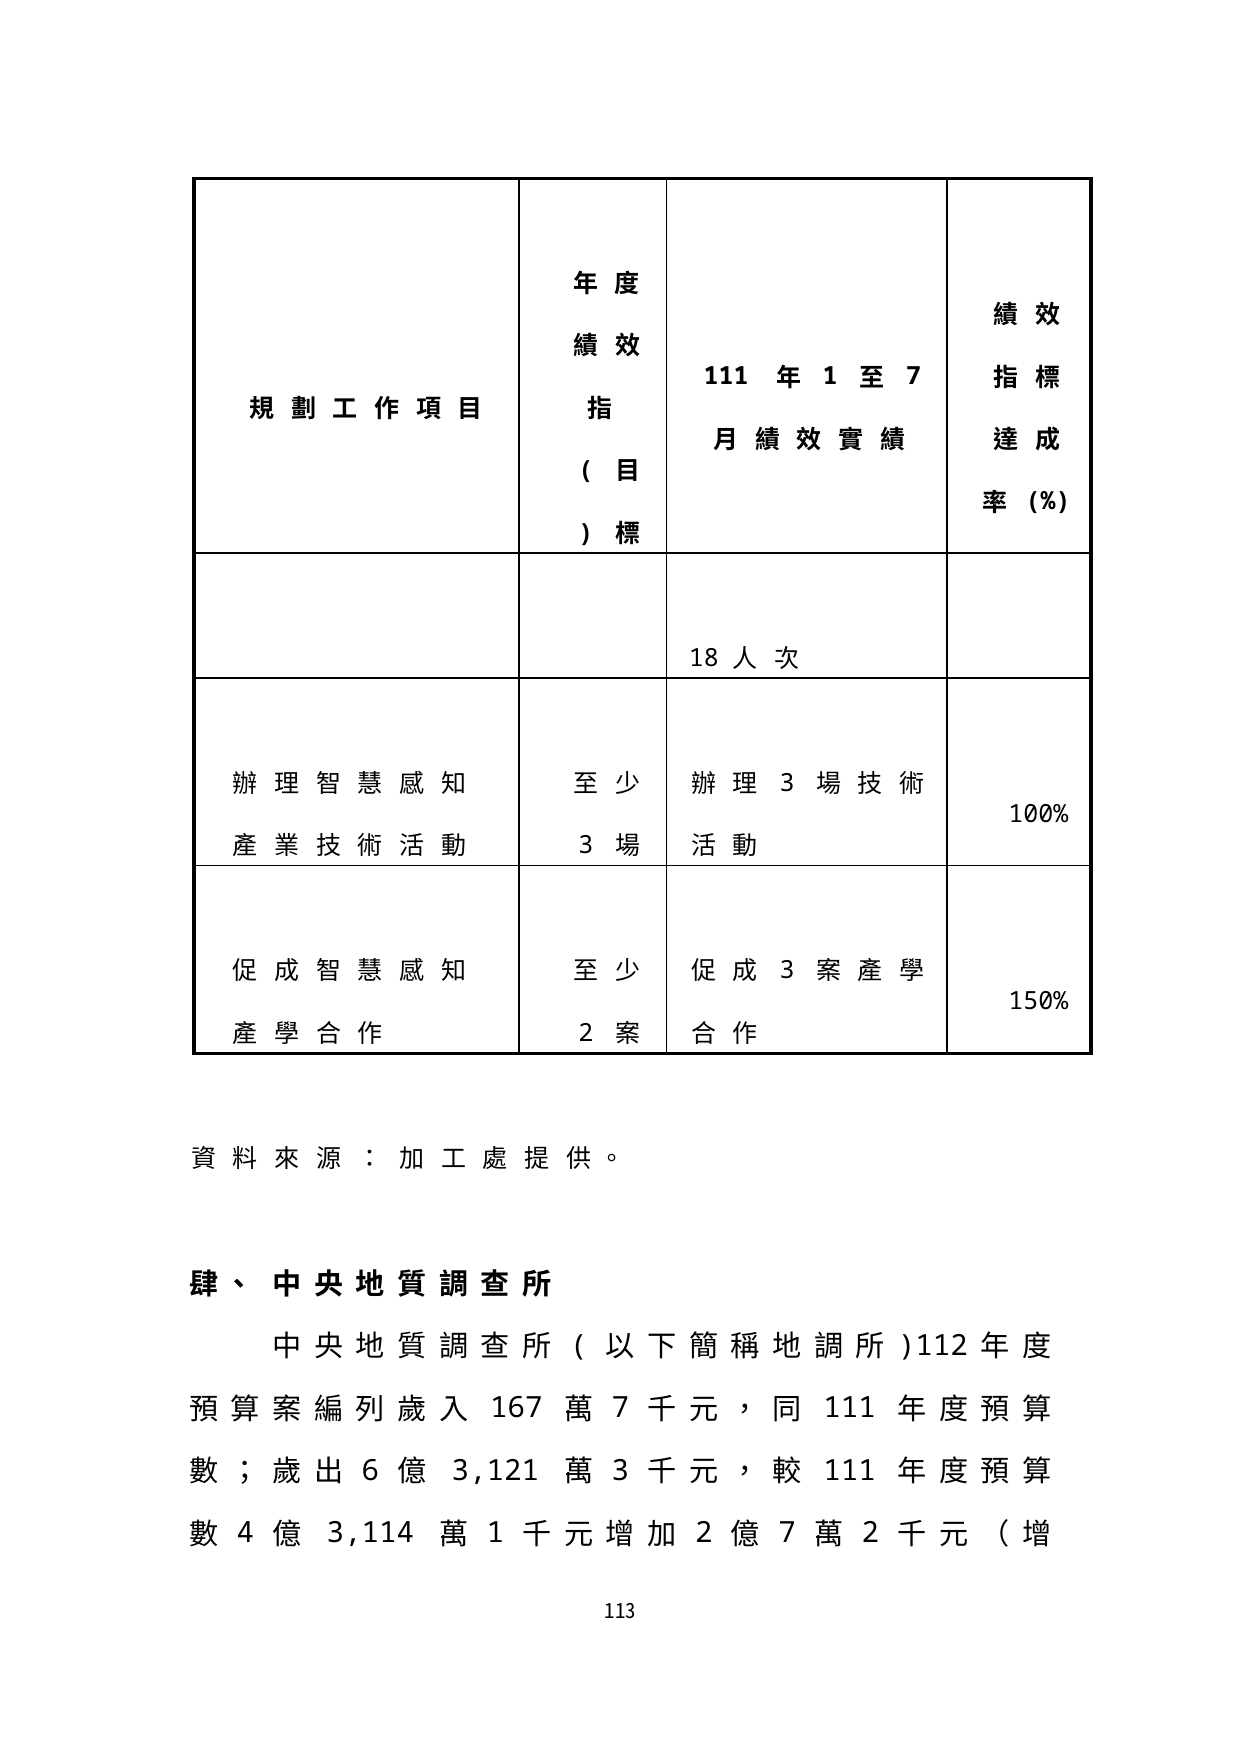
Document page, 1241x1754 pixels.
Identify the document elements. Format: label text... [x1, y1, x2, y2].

table_header 111年1至7月績效實績 [667, 180, 946, 552]
table_header 績效指標達成率(%) [948, 180, 1089, 552]
table_cell 至少3場 [520, 679, 666, 865]
table_header 年度績效指(目)標 [520, 180, 666, 552]
table_cell [948, 554, 1089, 677]
table_cell 促成智慧感知產學合作 [196, 866, 518, 1052]
table_cell 18人次 [667, 554, 946, 677]
text 中央地質調查所(以下簡稱地調所)112年度預算案編列歲入167萬7千元，同111年度預算數；歲出6億3,121萬3千元，較111年度預算數4億3,114萬1千元增加2億7萬2千元（增 [183, 1302, 1058, 1552]
table_cell 100% [948, 679, 1089, 865]
text 肆、中央地質調查所 [183, 1240, 1058, 1302]
text 資料來源：加工處提供。 [183, 1115, 1058, 1177]
table_cell 150% [948, 866, 1089, 1052]
table_cell 促成3案產學合作 [667, 866, 946, 1052]
table_cell [196, 554, 518, 677]
table_cell [520, 554, 666, 677]
table_cell 辦理智慧感知產業技術活動 [196, 679, 518, 865]
table_cell 至少2案 [520, 866, 666, 1052]
table_cell 辦理3場技術活動 [667, 679, 946, 865]
table_header 規劃工作項目 [196, 180, 518, 552]
